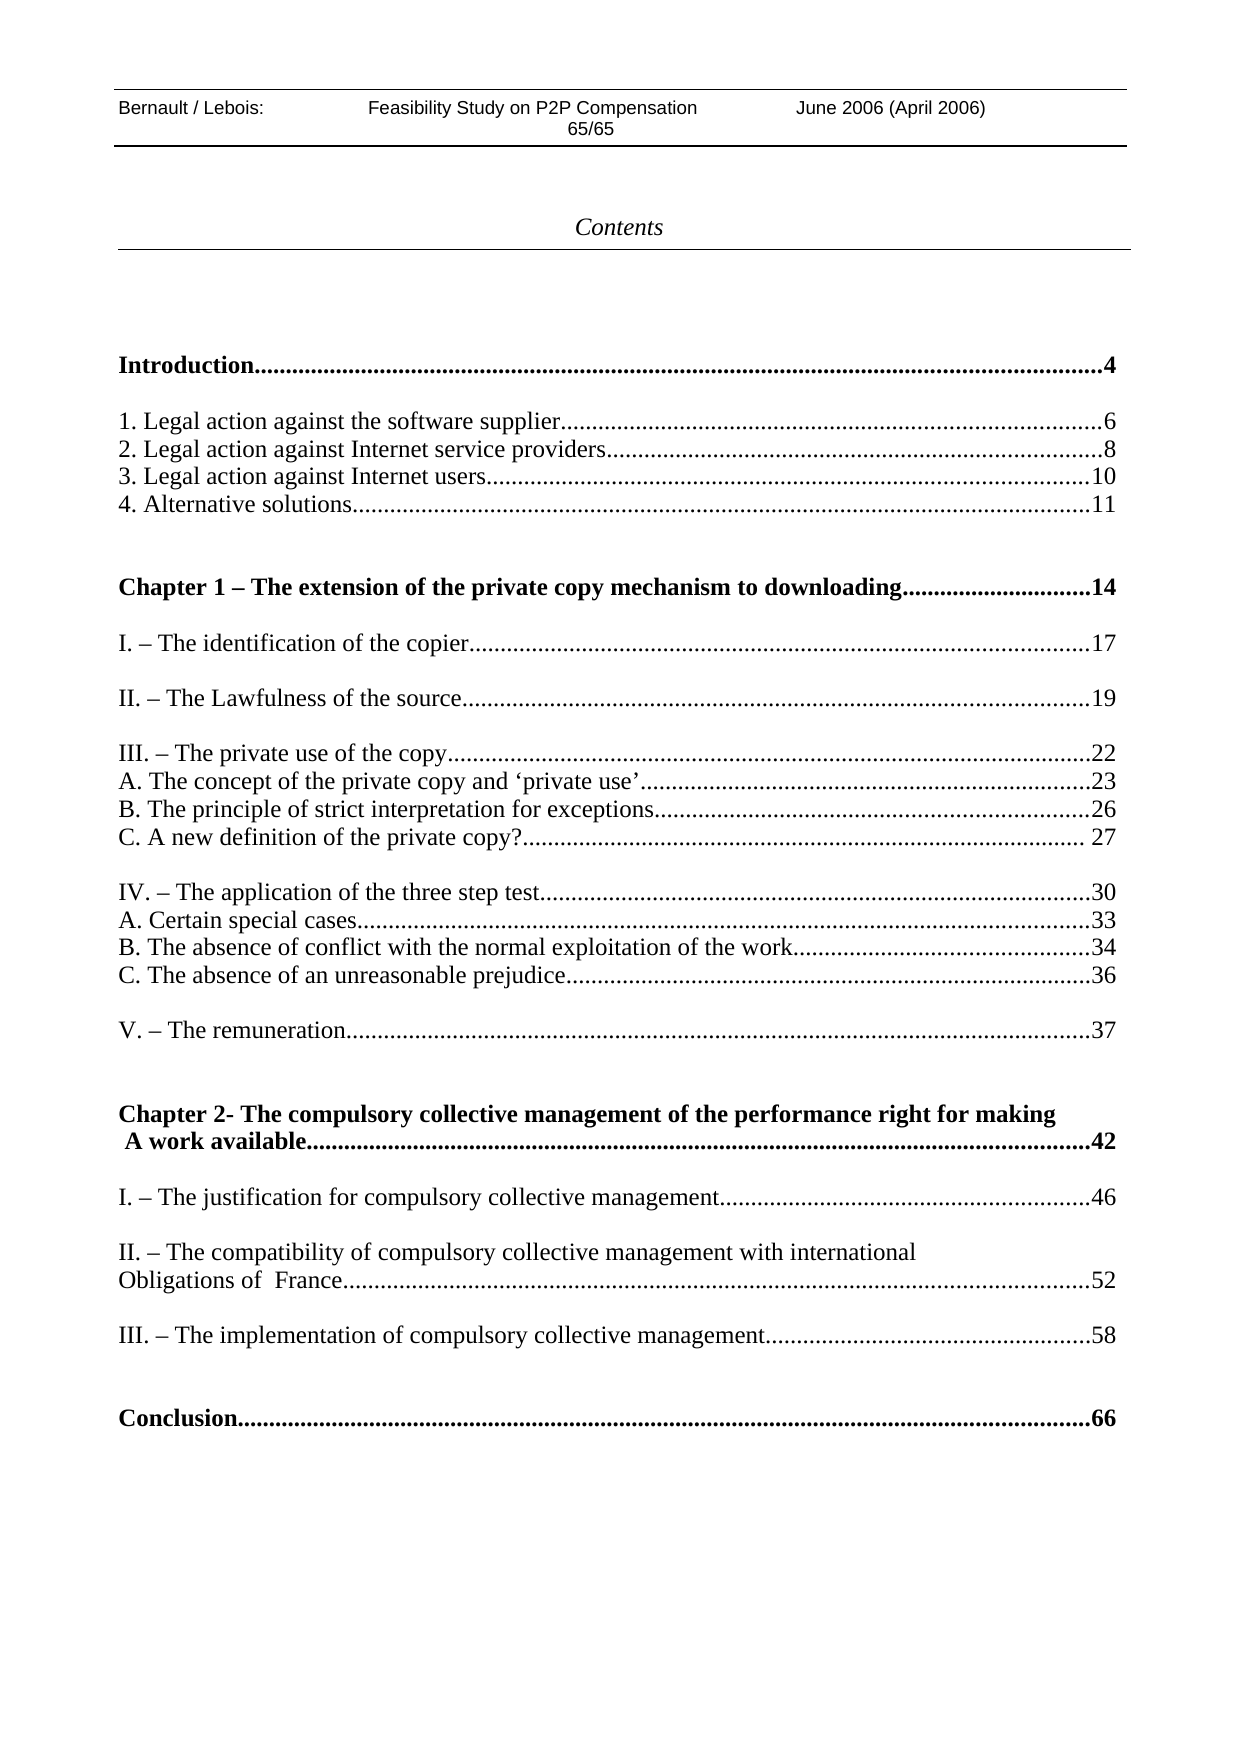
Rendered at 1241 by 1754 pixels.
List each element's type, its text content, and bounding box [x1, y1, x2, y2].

text 4. Alternative solutions 11 [118, 490, 1122, 518]
text A. Certain special cases 33 [118, 906, 1122, 933]
text B. The absence of conflict with the normal exploitation of the work 34 [118, 933, 1122, 961]
text B. The principle of strict interpretation for exceptions 26 [118, 795, 1122, 823]
text II. – The compatibility of compulsory collective management with international [118, 1238, 1122, 1266]
text Obligations of France 52 [118, 1266, 1122, 1294]
text A. The concept of the private copy and ‘private use’ 23 [118, 767, 1122, 795]
text Conclusion 66 [118, 1404, 1122, 1432]
text III. – The implementation of compulsory collective management 58 [118, 1321, 1122, 1349]
text V. – The remuneration 37 [118, 1017, 1122, 1044]
text II. – The Lawfulness of the source 19 [118, 684, 1122, 712]
text Chapter 2- The compulsory collective management of the performance right for making [118, 1100, 1122, 1127]
text IV. – The application of the three step test 30 [118, 878, 1122, 906]
text A work available 42 [118, 1127, 1122, 1155]
text C. The absence of an unreasonable prejudice 36 [118, 961, 1122, 989]
text Introduction 4 [118, 352, 1122, 379]
text III. – The private use of the copy 22 [118, 739, 1122, 767]
text I. – The identification of the copier 17 [118, 629, 1122, 656]
text 2. Legal action against Internet service providers 8 [118, 435, 1122, 462]
text 3. Legal action against Internet users 10 [118, 462, 1122, 490]
text Contents [118, 213, 1122, 241]
text C. A new definition of the private copy? 27 [118, 823, 1122, 850]
text Chapter 1 – The extension of the private copy mechanism to downloading 14 [118, 573, 1122, 601]
text I. – The justification for compulsory collective management 46 [118, 1183, 1122, 1211]
text 1. Legal action against the software supplier 6 [118, 407, 1122, 435]
